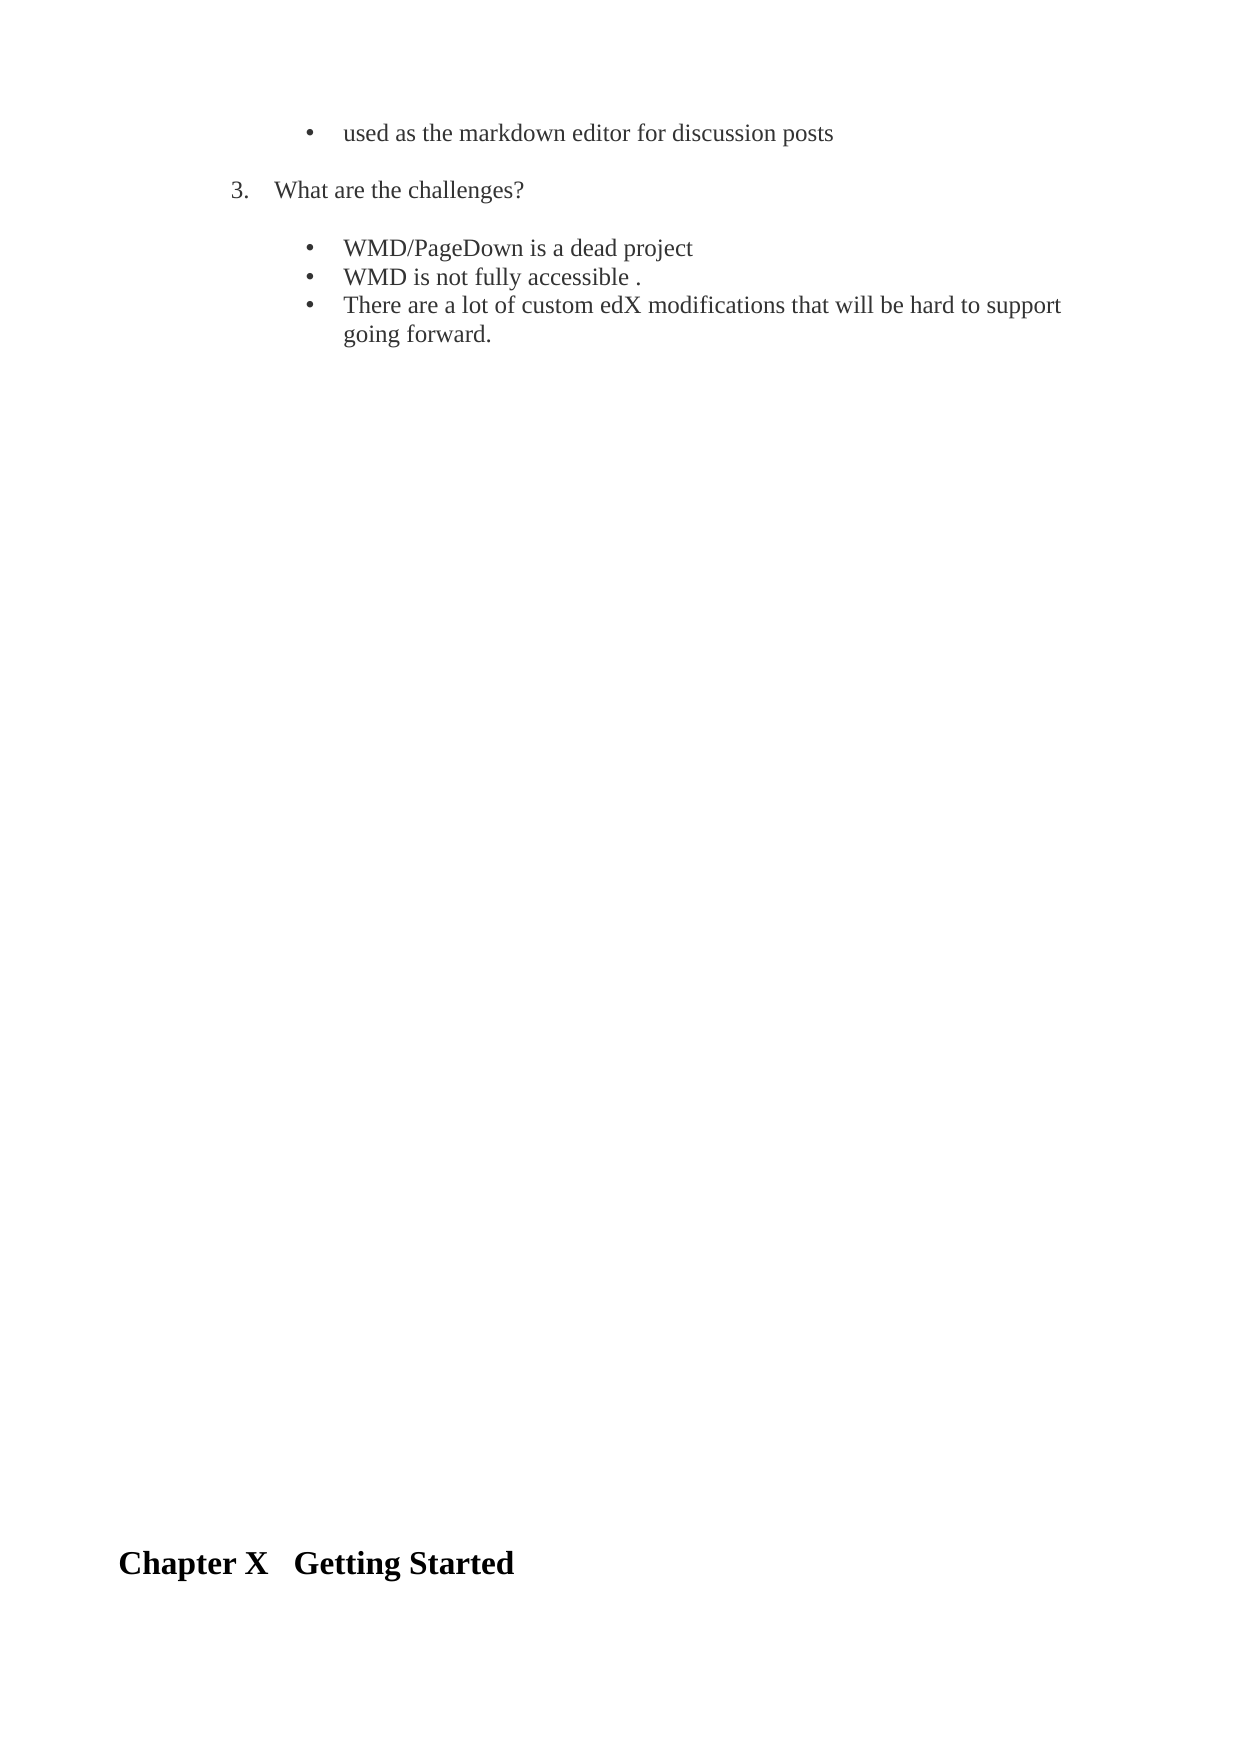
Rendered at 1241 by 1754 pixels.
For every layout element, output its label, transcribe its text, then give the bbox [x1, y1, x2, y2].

list There are a lot of custom edX modifications that will be hard to support going forward. [306, 291, 1122, 348]
list WMD/PageDown is a dead project [306, 233, 1122, 262]
text Chapter X Getting Started [118, 1543, 1122, 1582]
list 3. What are the challenges? [193, 176, 1122, 204]
list WMD is not fully accessible . [306, 262, 1122, 291]
list used as the markdown editor for discussion posts [306, 118, 1122, 147]
